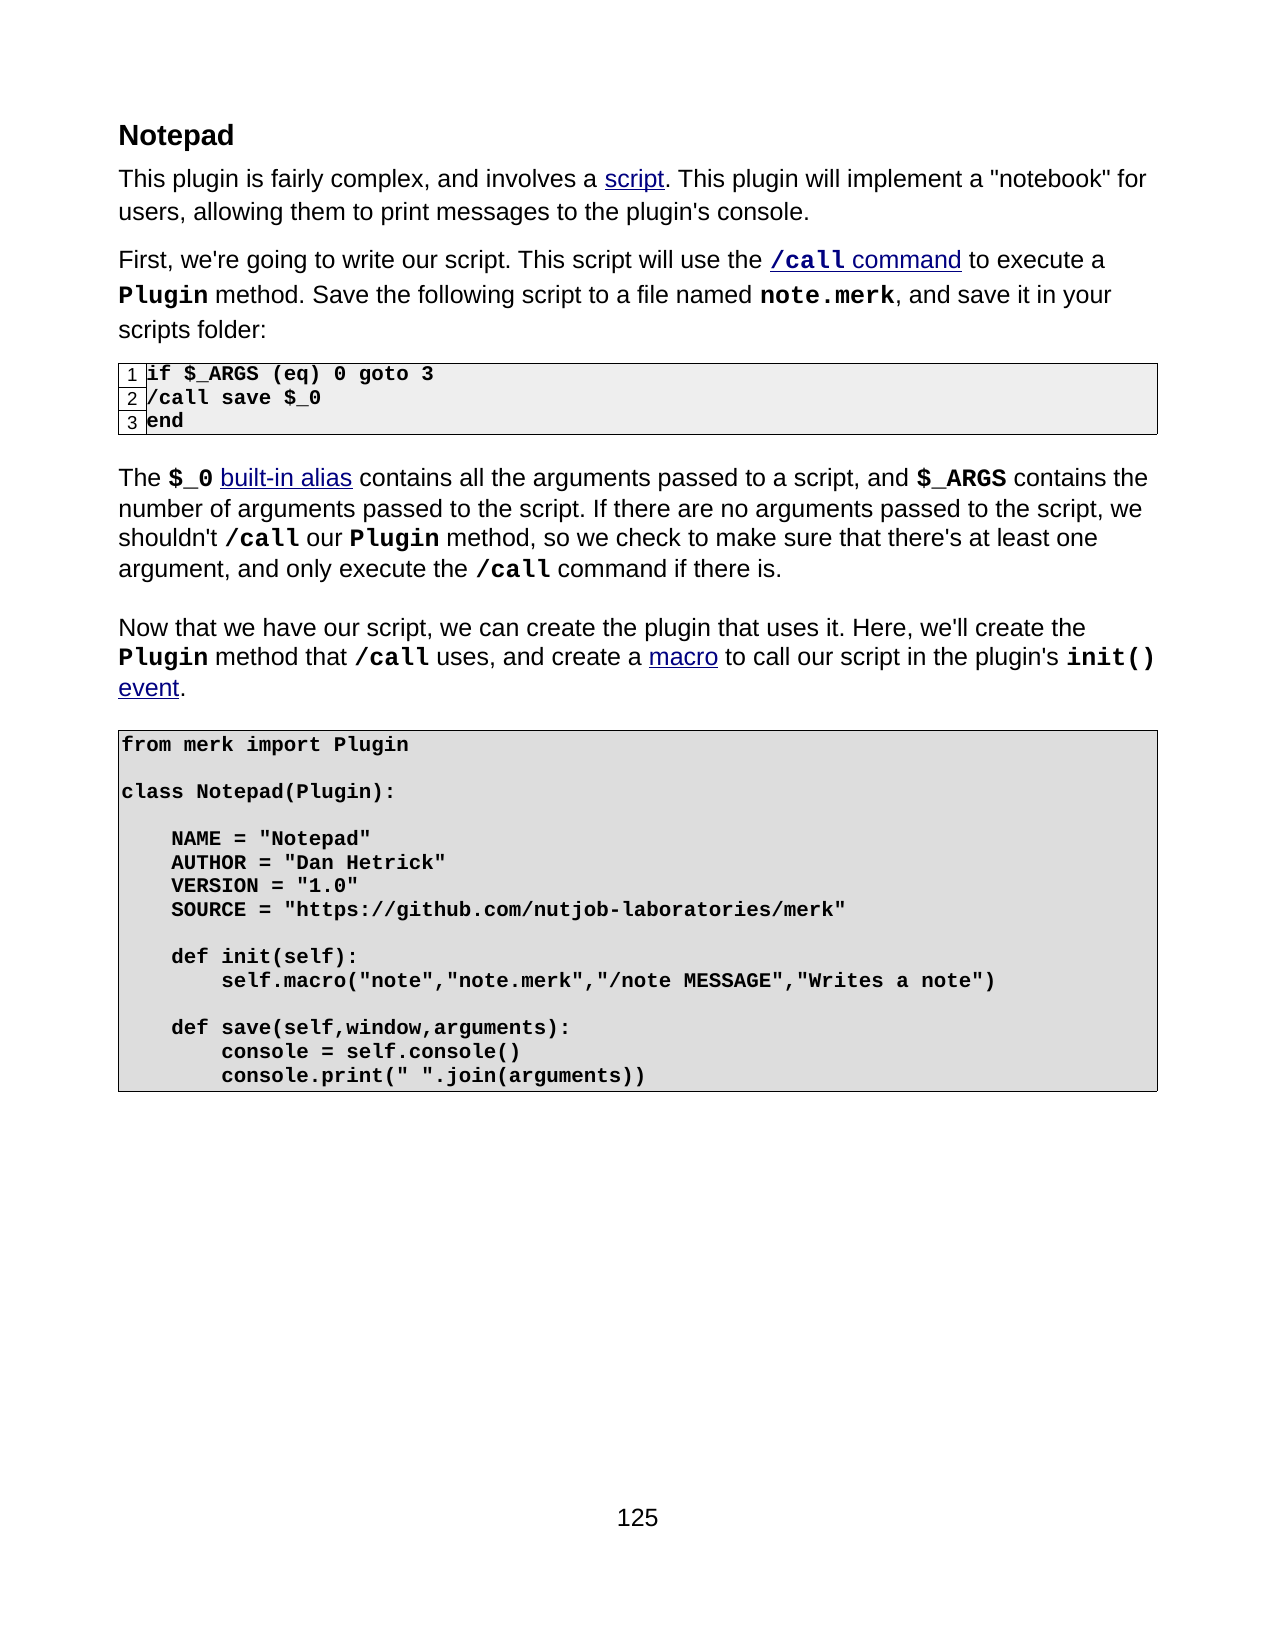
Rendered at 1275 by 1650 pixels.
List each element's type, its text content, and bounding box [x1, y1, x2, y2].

table_cell 2 [119, 388, 146, 410]
text First, we're going to write our script. This script will use the /call command to execute a Plugin method. Save the following script to a file named note.merk, and save it in your scripts folder: [118, 245, 1157, 344]
table_cell /call save $_0 [147, 387, 1157, 410]
table_header from merk import Plugin class Notepad(Plugin): NAME = "Notepad" AUTHOR = "Dan Hetrick" VERSION = "1.0" SOURCE = "https://github.com/nutjob-laboratories/merk" def init(self): self.macro("note","note.merk","/note MESSAGE","Writes a note") def save(self,window,arguments): console = self.console() console.print(" ".join(arguments)) [119, 731, 1157, 1091]
table_cell 3 [119, 411, 146, 434]
subtitle Notepad [118, 118, 1157, 152]
table_header 1 [119, 364, 146, 387]
text This plugin is fairly complex, and involves a script. This plugin will implement a "notebook" for users, allowing them to print messages to the plugin's console. [118, 164, 1157, 226]
table_header if $_ARGS (eq) 0 goto 3 [147, 364, 1157, 387]
table_cell end [147, 410, 1157, 434]
text Now that we have our script, we can create the plugin that uses it. Here, we'll create the Plugin method that /call uses, and create a macro to call our script in the plugin's init() event. [118, 613, 1157, 702]
text The $_0 built-in alias contains all the arguments passed to a script, and $_ARGS contains the number of arguments passed to the script. If there are no arguments passed to the script, we shouldn't /call our Plugin method, so we check to make sure that there's at least one argument, and only execute the /call command if there is. [118, 435, 1157, 613]
